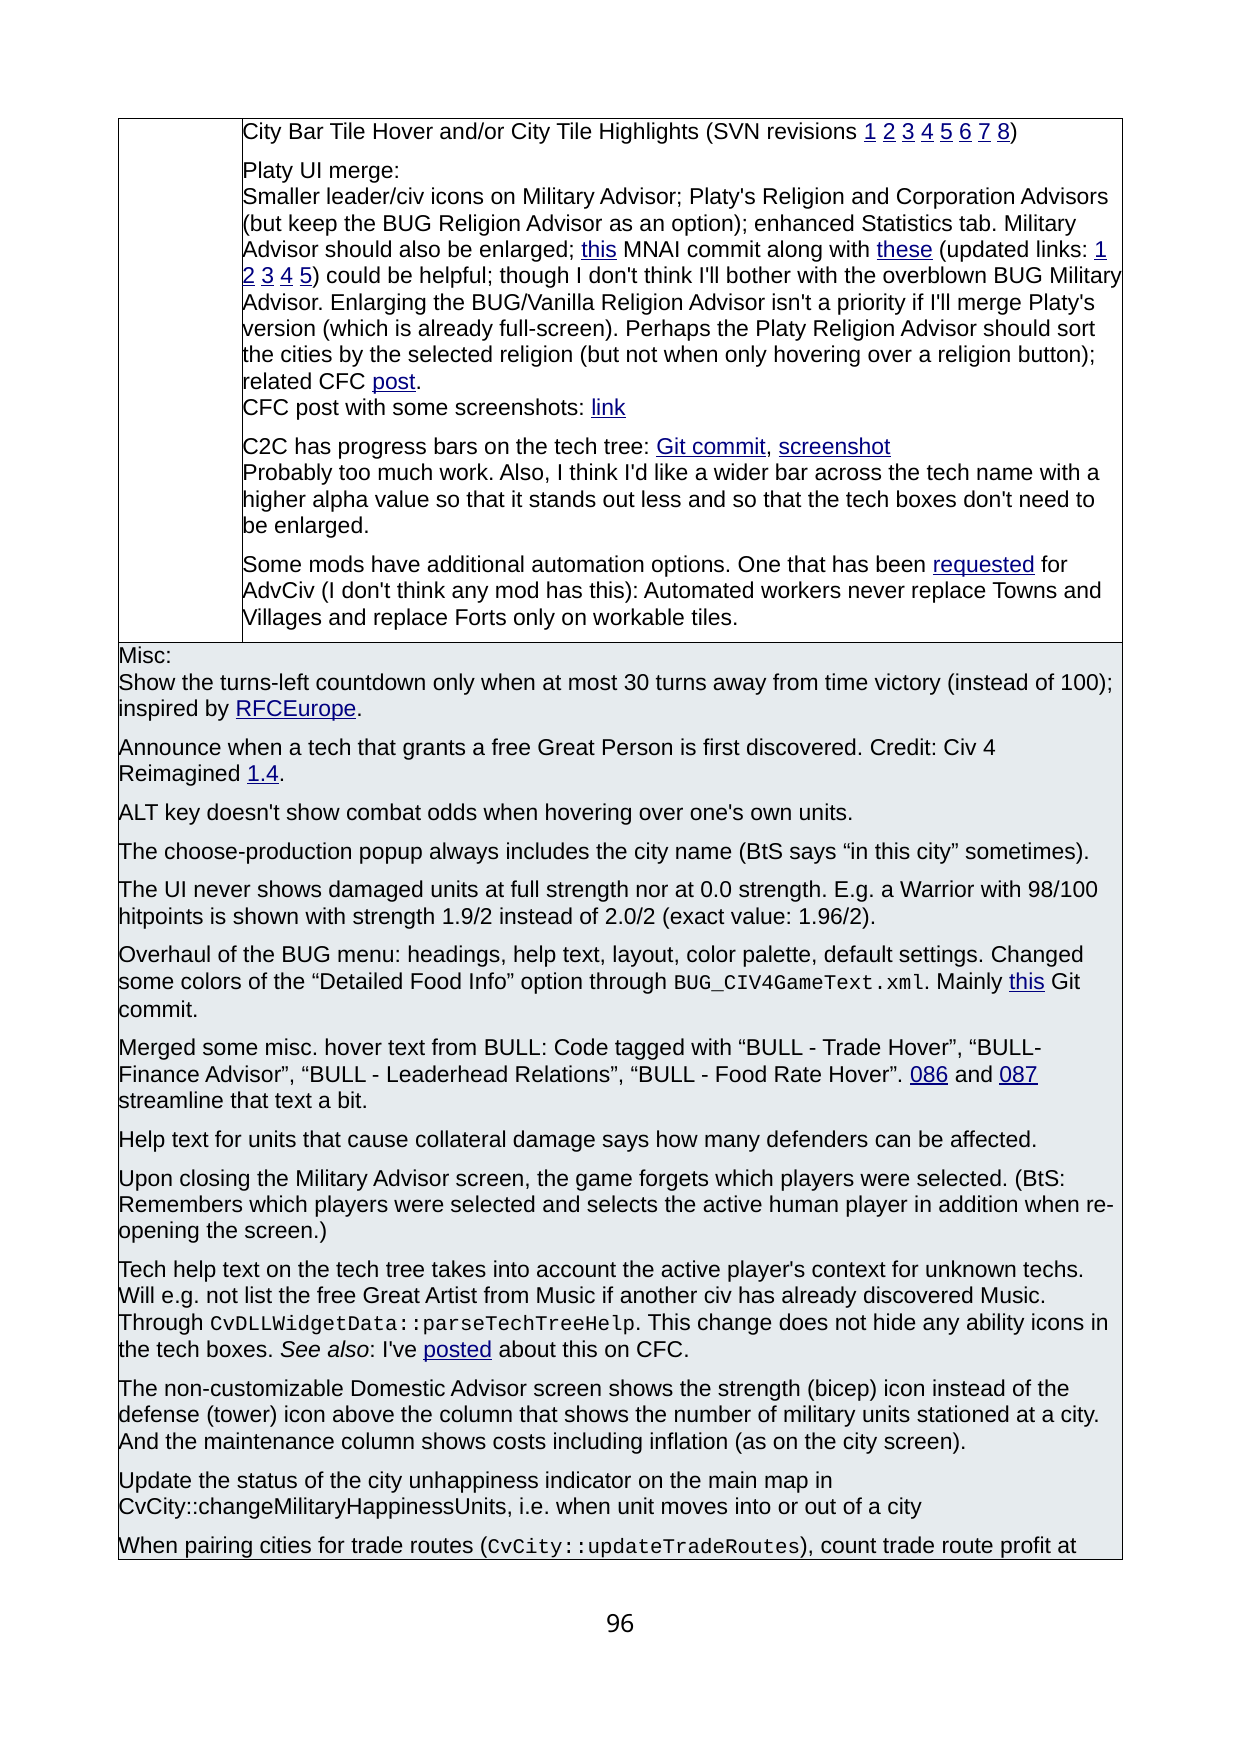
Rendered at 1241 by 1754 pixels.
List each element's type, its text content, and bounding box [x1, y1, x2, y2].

table_cell City Bar Tile Hover and/or City Tile Highlights (SVN revisions 1 2 3 4 5 6 7 8) Platy UI merge: Smaller leader/civ icons on Military Advisor; Platy's Religion and Corporation Advisors (but keep the BUG Religion Advisor as an option); enhanced Statistics tab. Military Advisor should also be enlarged; this MNAI commit along with these (updated links: 1 2 3 4 5) could be helpful; though I don't think I'll bother with the overblown BUG Military Advisor. Enlarging the BUG/Vanilla Religion Advisor isn't a priority if I'll merge Platy's version (which is already full-screen). Perhaps the Platy Religion Advisor should sort the cities by the selected religion (but not when only hovering over a religion button); related CFC post. CFC post with some screenshots: link C2C has progress bars on the tech tree: Git commit, screenshot Probably too much work. Also, I think I'd like a wider bar across the tech name with a higher alpha value so that it stands out less and so that the tech boxes don't need to be enlarged. Some mods have additional automation options. One that has been requested for AdvCiv (I don't think any mod has this): Automated workers never replace Towns and Villages and replace Forts only on workable tiles. [243, 119, 1122, 642]
table_cell Misc: Show the turns-left countdown only when at most 30 turns away from time victory (instead of 100); inspired by RFCEurope. Announce when a tech that grants a free Great Person is first discovered. Credit: Civ 4 Reimagined 1.4. ALT key doesn't show combat odds when hovering over one's own units. The choose-production popup always includes the city name (BtS says “in this city” sometimes). The UI never shows damaged units at full strength nor at 0.0 strength. E.g. a Warrior with 98/100 hitpoints is shown with strength 1.9/2 instead of 2.0/2 (exact value: 1.96/2). Overhaul of the BUG menu: headings, help text, layout, color palette, default settings. Changed some colors of the “Detailed Food Info” option through BUG_CIV4GameText.xml. Mainly this Git commit. Merged some misc. hover text from BULL: Code tagged with “BULL - Trade Hover”, “BULL- Finance Advisor”, “BULL - Leaderhead Relations”, “BULL - Food Rate Hover”. 086 and 087 streamline that text a bit. Help text for units that cause collateral damage says how many defenders can be affected. Upon closing the Military Advisor screen, the game forgets which players were selected. (BtS: Remembers which players were selected and selects the active human player in addition when re-opening the screen.) Tech help text on the tech tree takes into account the active player's context for unknown techs. Will e.g. not list the free Great Artist from Music if another civ has already discovered Music. Through CvDLLWidgetData::parseTechTreeHelp. This change does not hide any ability icons in the tech boxes. See also: I've posted about this on CFC. The non-customizable Domestic Advisor screen shows the strength (bicep) icon instead of the defense (tower) icon above the column that shows the number of military units stationed at a city. And the maintenance column shows costs including inflation (as on the city screen). Update the status of the city unhappiness indicator on the main map in CvCity::changeMilitaryHappinessUnits, i.e. when unit moves into or out of a city When pairing cities for trade routes (CvCity::updateTradeRoutes), count trade route profit at [119, 643, 1122, 1559]
table_cell [119, 119, 242, 642]
